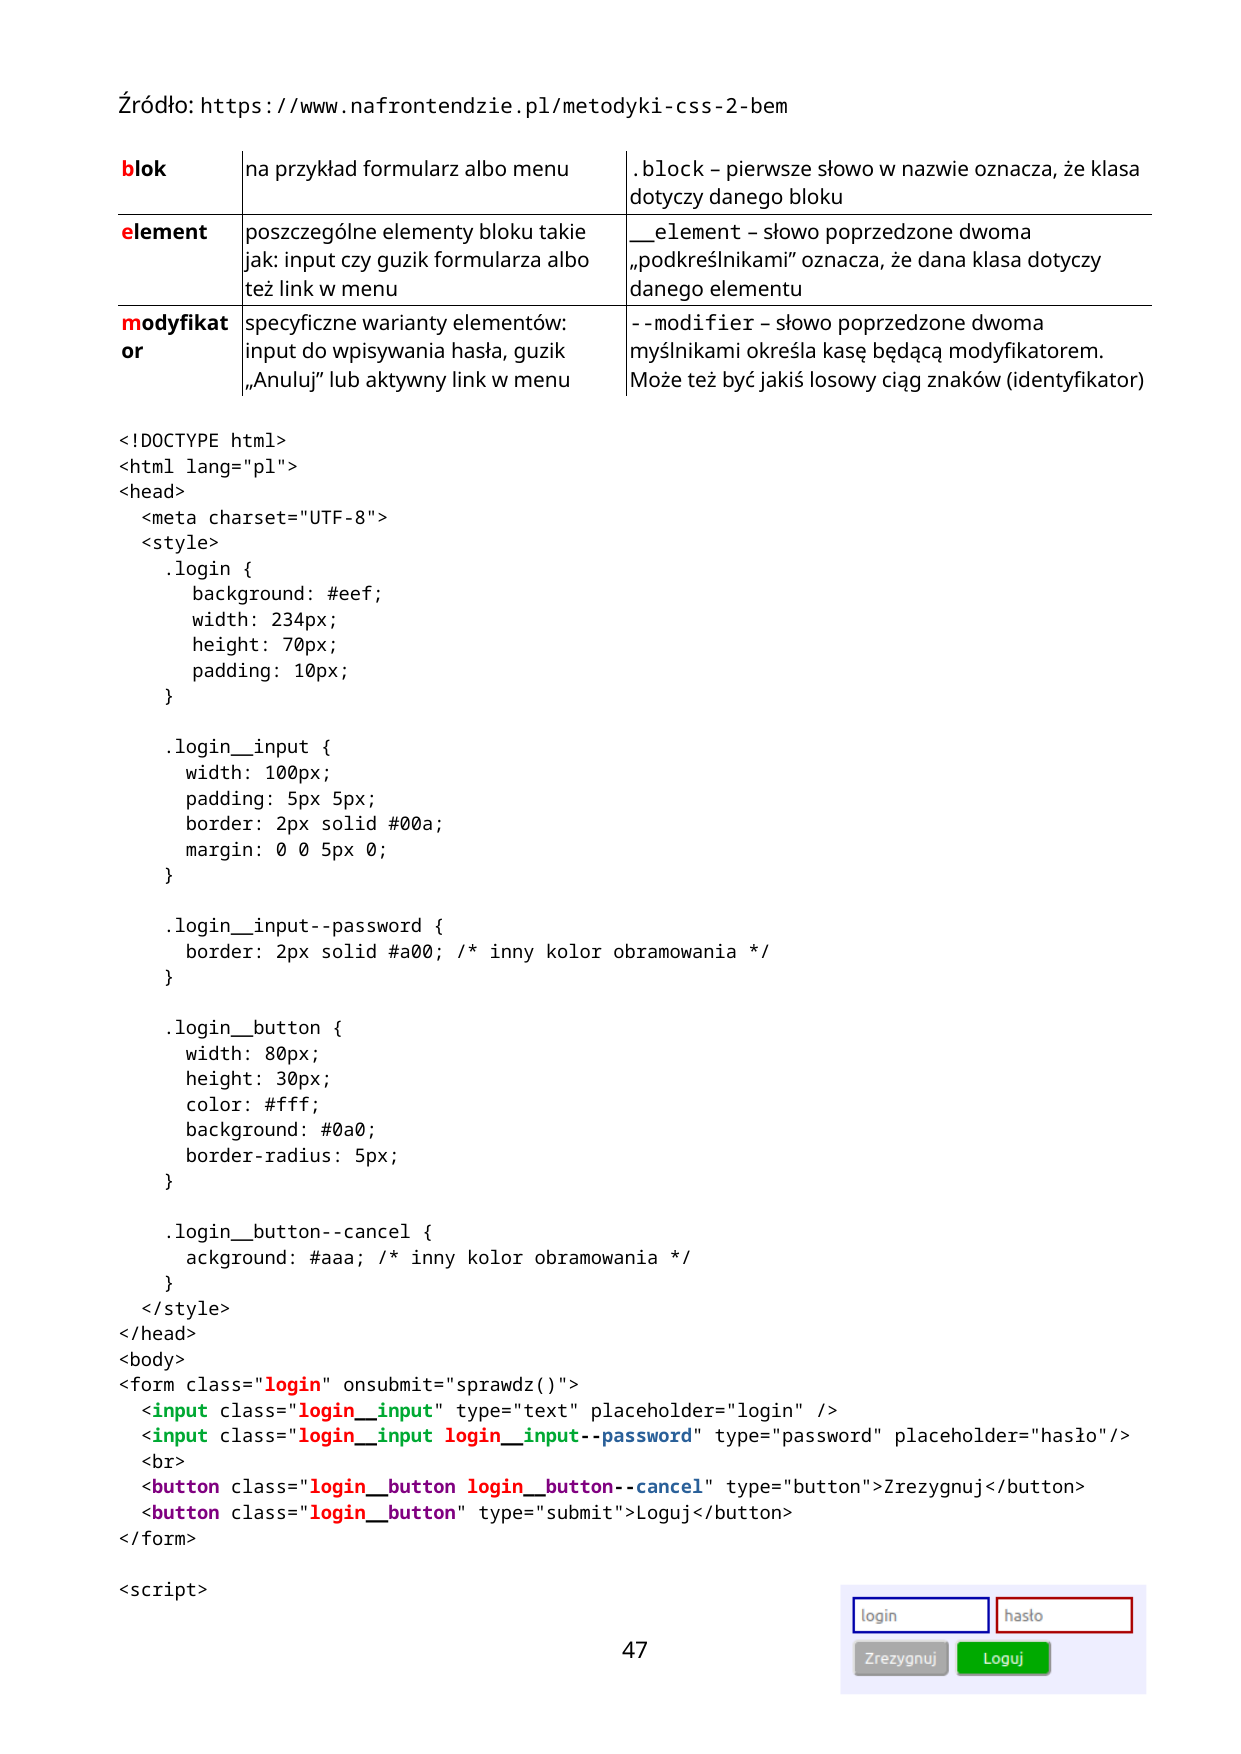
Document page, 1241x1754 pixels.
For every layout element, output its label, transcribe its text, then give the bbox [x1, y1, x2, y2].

text <input class="login__input login__input--password" type="password" placeholder="hasło"/> [118, 1423, 1152, 1448]
text .login__button--cancel { [118, 1219, 1152, 1244]
text } [118, 683, 1152, 708]
text height: 70px; [118, 632, 1152, 657]
text .login__input { [118, 734, 1152, 759]
text <script> [118, 1576, 1152, 1601]
text .login { [118, 555, 1152, 581]
text ackground: #aaa; /* inny kolor obramowania */ [118, 1244, 1152, 1270]
table_header .block – pierwsze słowo w nazwie oznacza, że klasa dotyczy danego bloku [627, 151, 1152, 214]
text .login__button { [118, 1014, 1152, 1040]
text background: #0a0; [118, 1117, 1152, 1142]
table_header blok [118, 151, 242, 214]
table_cell modyfikator [118, 306, 242, 396]
text <meta charset="UTF-8"> [118, 504, 1152, 529]
text height: 30px; [118, 1066, 1152, 1091]
text border: 2px solid #a00; /* inny kolor obramowania */ [118, 938, 1152, 963]
text } [118, 861, 1152, 887]
text width: 80px; [118, 1040, 1152, 1066]
table_cell __element – słowo poprzedzone dwoma „podkreślnikami” oznacza, że dana klasa dotyczy danego elementu [627, 215, 1152, 305]
text color: #fff; [118, 1091, 1152, 1117]
text width: 100px; [118, 759, 1152, 785]
text } [118, 1270, 1152, 1295]
text } [118, 1168, 1152, 1193]
picture [837, 1580, 1149, 1698]
text <button class="login__button" type="submit">Loguj</button> [118, 1499, 1152, 1525]
text border-radius: 5px; [118, 1142, 1152, 1168]
text <!DOCTYPE html> [118, 427, 1152, 453]
text width: 234px; [118, 606, 1152, 632]
text background: #eef; [118, 581, 1152, 606]
table_cell poszczególne elementy bloku takie jak: input czy guzik formularza albo też link w menu [243, 215, 626, 305]
text <br> [118, 1448, 1152, 1474]
text <head> [118, 478, 1152, 504]
table_header na przykład formularz albo menu [243, 151, 626, 214]
table_cell specyficzne warianty elementów: input do wpisywania hasła, guzik „Anuluj” lub aktywny link w menu [243, 306, 626, 396]
text <form class="login" onsubmit="sprawdz()"> [118, 1372, 1152, 1397]
text .login__input--password { [118, 912, 1152, 938]
text <body> [118, 1346, 1152, 1372]
text </style> [118, 1295, 1152, 1321]
text padding: 5px 5px; [118, 785, 1152, 810]
text border: 2px solid #00a; [118, 810, 1152, 836]
text padding: 10px; [118, 657, 1152, 683]
text Źródło: https://www.nafrontendzie.pl/metodyki-css-2-bem [118, 88, 1152, 120]
text <button class="login__button login__button--cancel" type="button">Zrezygnuj</button> [118, 1474, 1152, 1499]
text </form> [118, 1525, 1152, 1550]
table_cell element [118, 215, 242, 305]
text margin: 0 0 5px 0; [118, 836, 1152, 861]
text </head> [118, 1321, 1152, 1346]
text <style> [118, 529, 1152, 555]
table_cell --modifier – słowo poprzedzone dwoma myślnikami określa kasę będącą modyfikatorem. Może też być jakiś losowy ciąg znaków (identyfikator) [627, 306, 1152, 396]
text } [118, 963, 1152, 989]
text <input class="login__input" type="text" placeholder="login" /> [118, 1397, 1152, 1423]
text <html lang="pl"> [118, 453, 1152, 478]
